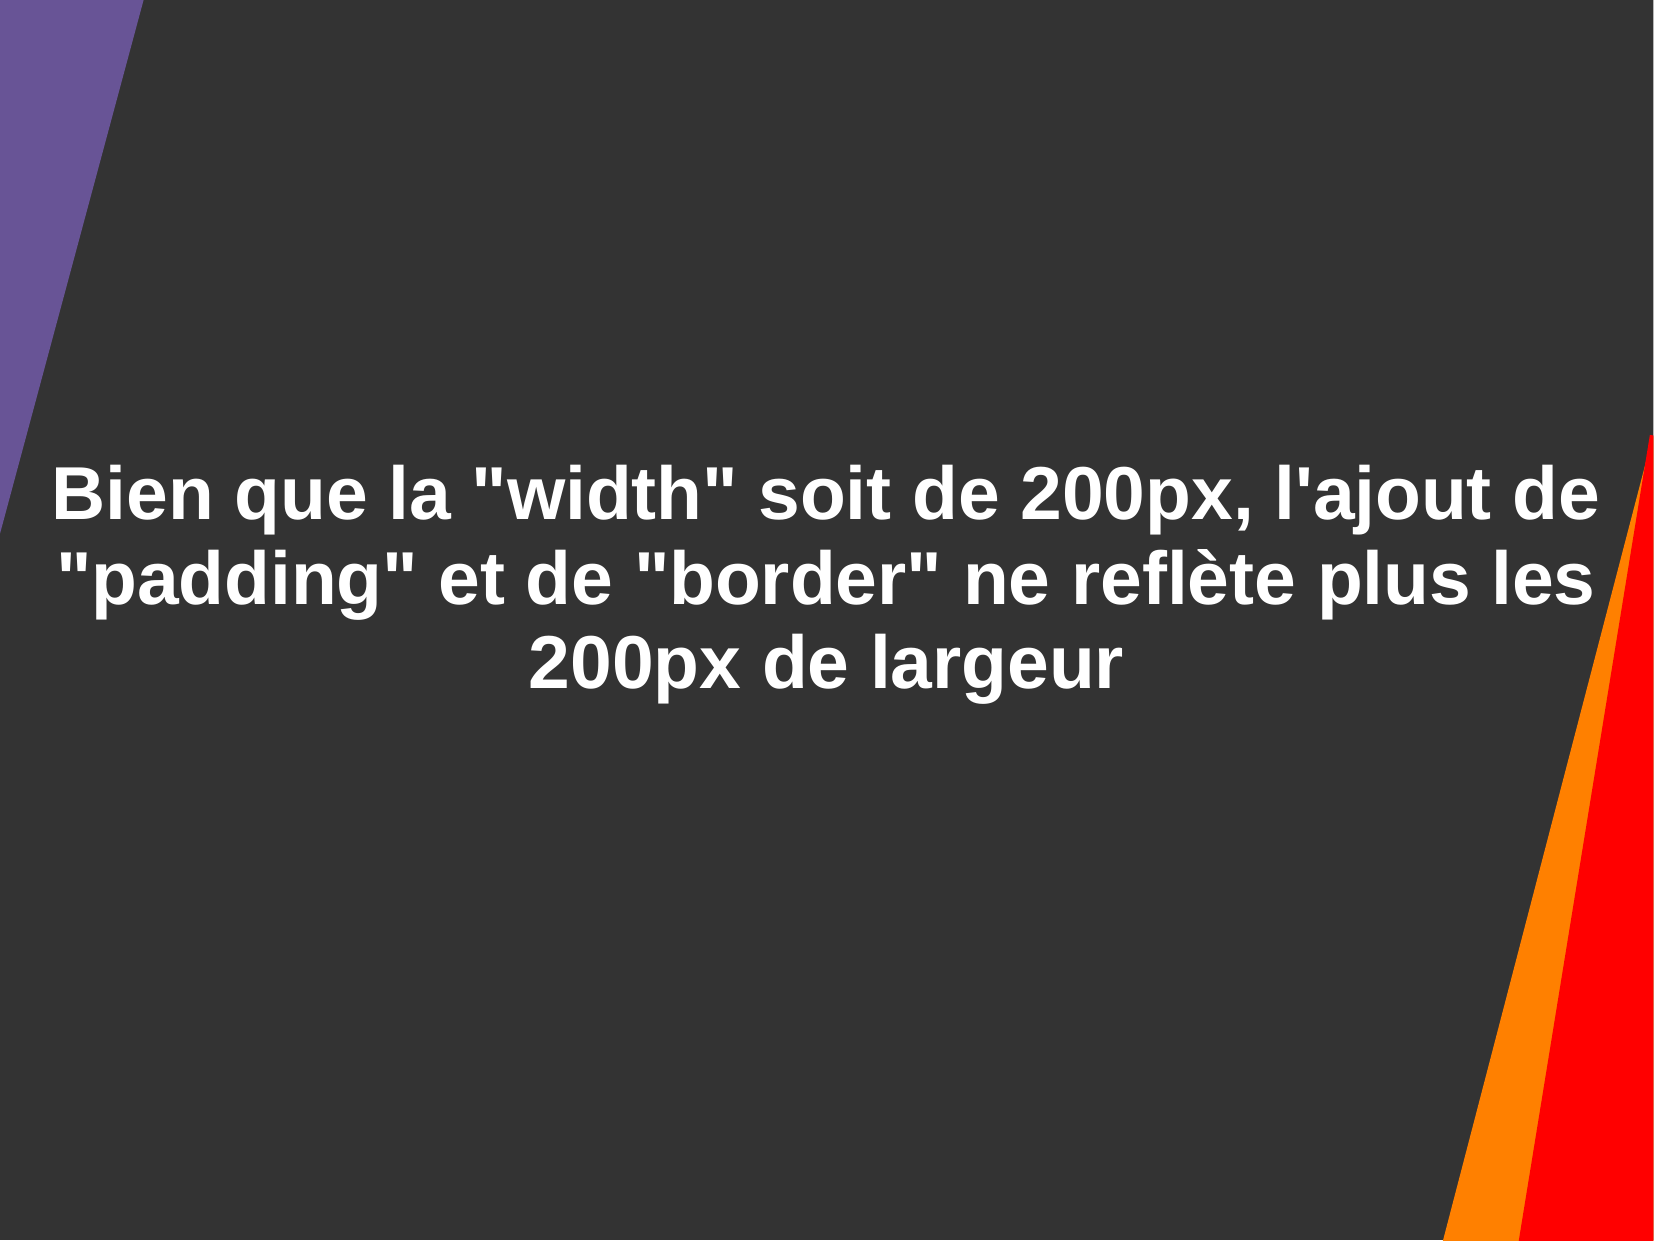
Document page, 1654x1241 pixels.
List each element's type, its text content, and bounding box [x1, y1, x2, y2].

title Bien que la "width" soit de 200px, l'ajout de "padding" et de "border" ne reflète plus les 200px de largeur [31, 452, 1622, 705]
text_box [1442, 434, 1654, 1241]
text_box [0, 0, 144, 534]
